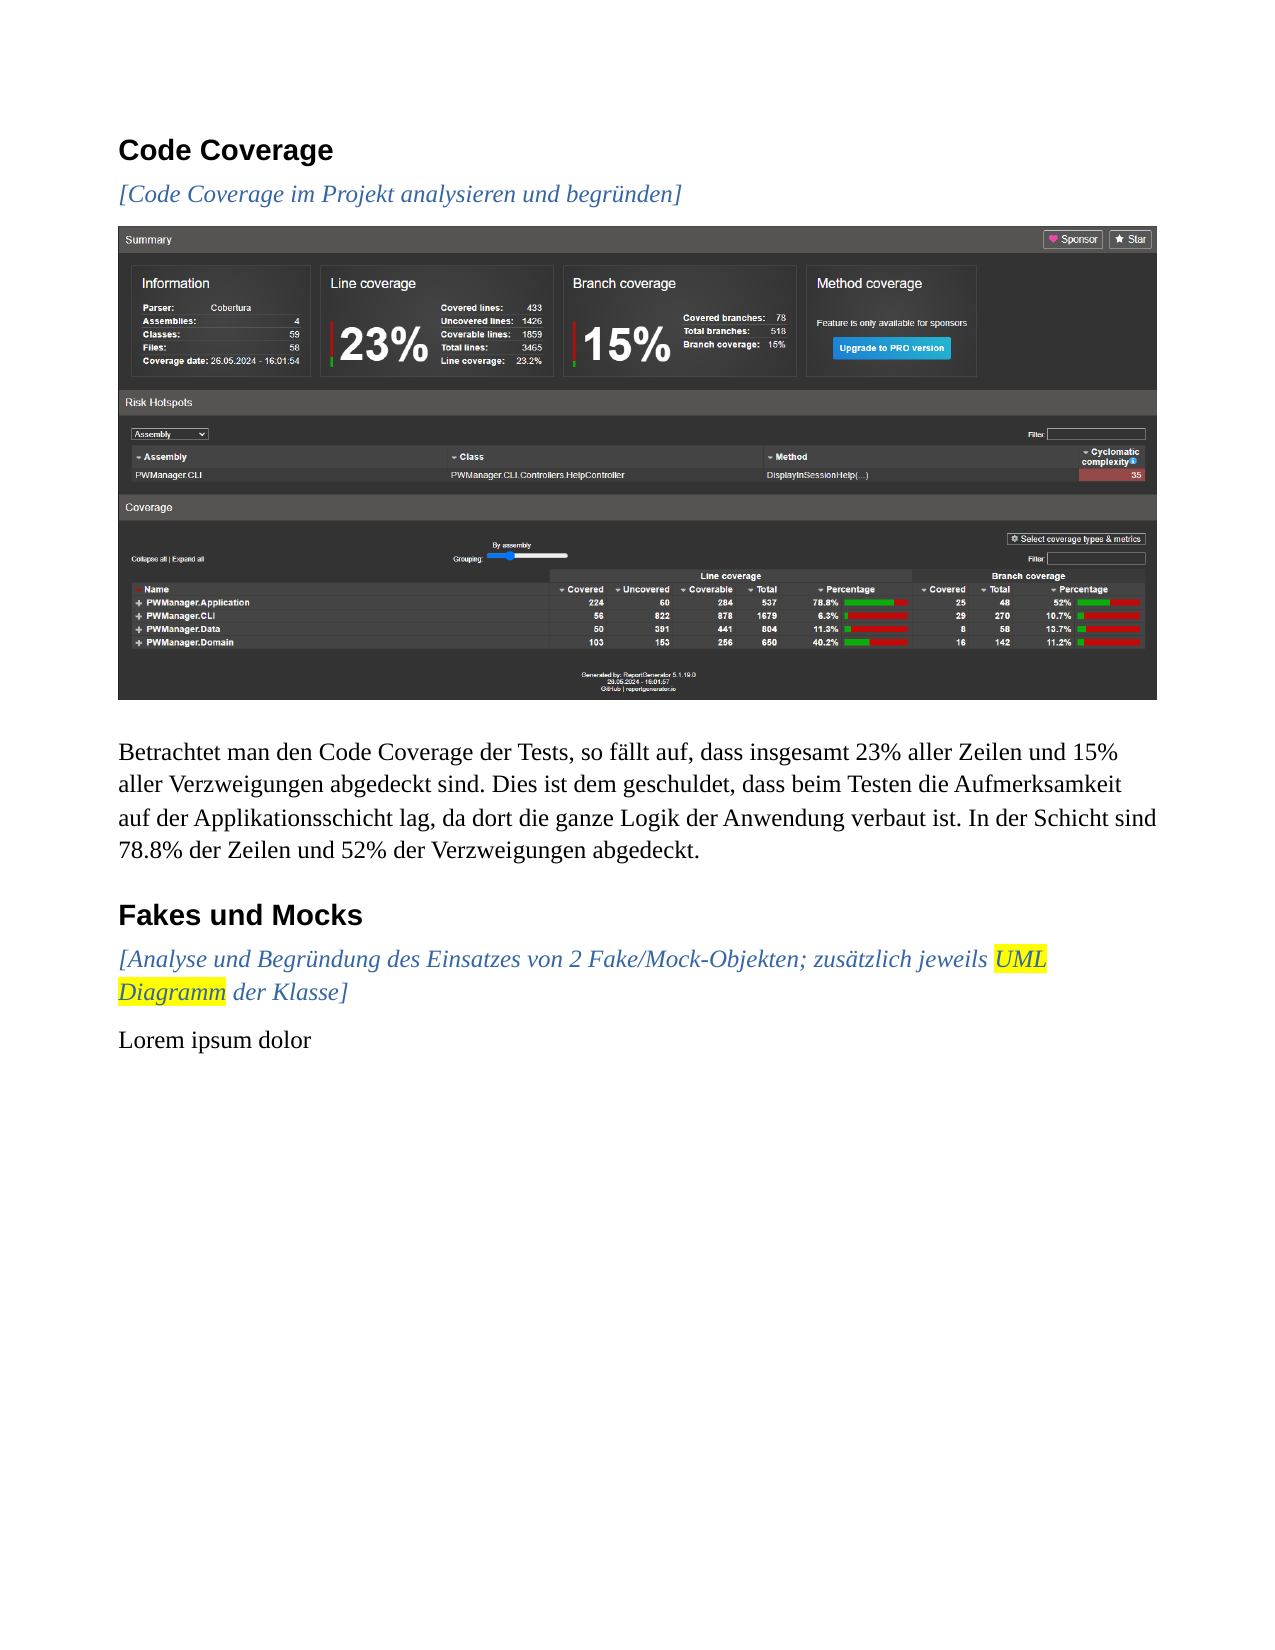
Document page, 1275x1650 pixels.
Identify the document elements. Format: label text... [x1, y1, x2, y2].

text [Code Coverage im Projekt analysieren und begründen] [118, 179, 1157, 208]
text Betrachtet man den Code Coverage der Tests, so fällt auf, dass insgesamt 23% aller Zeilen und 15% aller Verzweigungen abgedeckt sind. Dies ist dem geschuldet, dass beim Testen die Aufmerksamkeit auf der Applikationsschicht lag, da dort die ganze Logik der Anwendung verbaut ist. In der Schicht sind 78.8% der Zeilen und 52% der Verzweigungen abgedeckt. [118, 700, 1157, 864]
text [Analyse und Begründung des Einsatzes von 2 Fake/Mock-Objekten; zusätzlich jeweils UML Diagramm der Klasse] [118, 944, 1157, 1006]
subtitle Fakes und Mocks [118, 898, 1157, 932]
subtitle Code Coverage [118, 133, 1157, 166]
text Lorem ipsum dolor [118, 1025, 1157, 1053]
picture [118, 226, 1157, 700]
